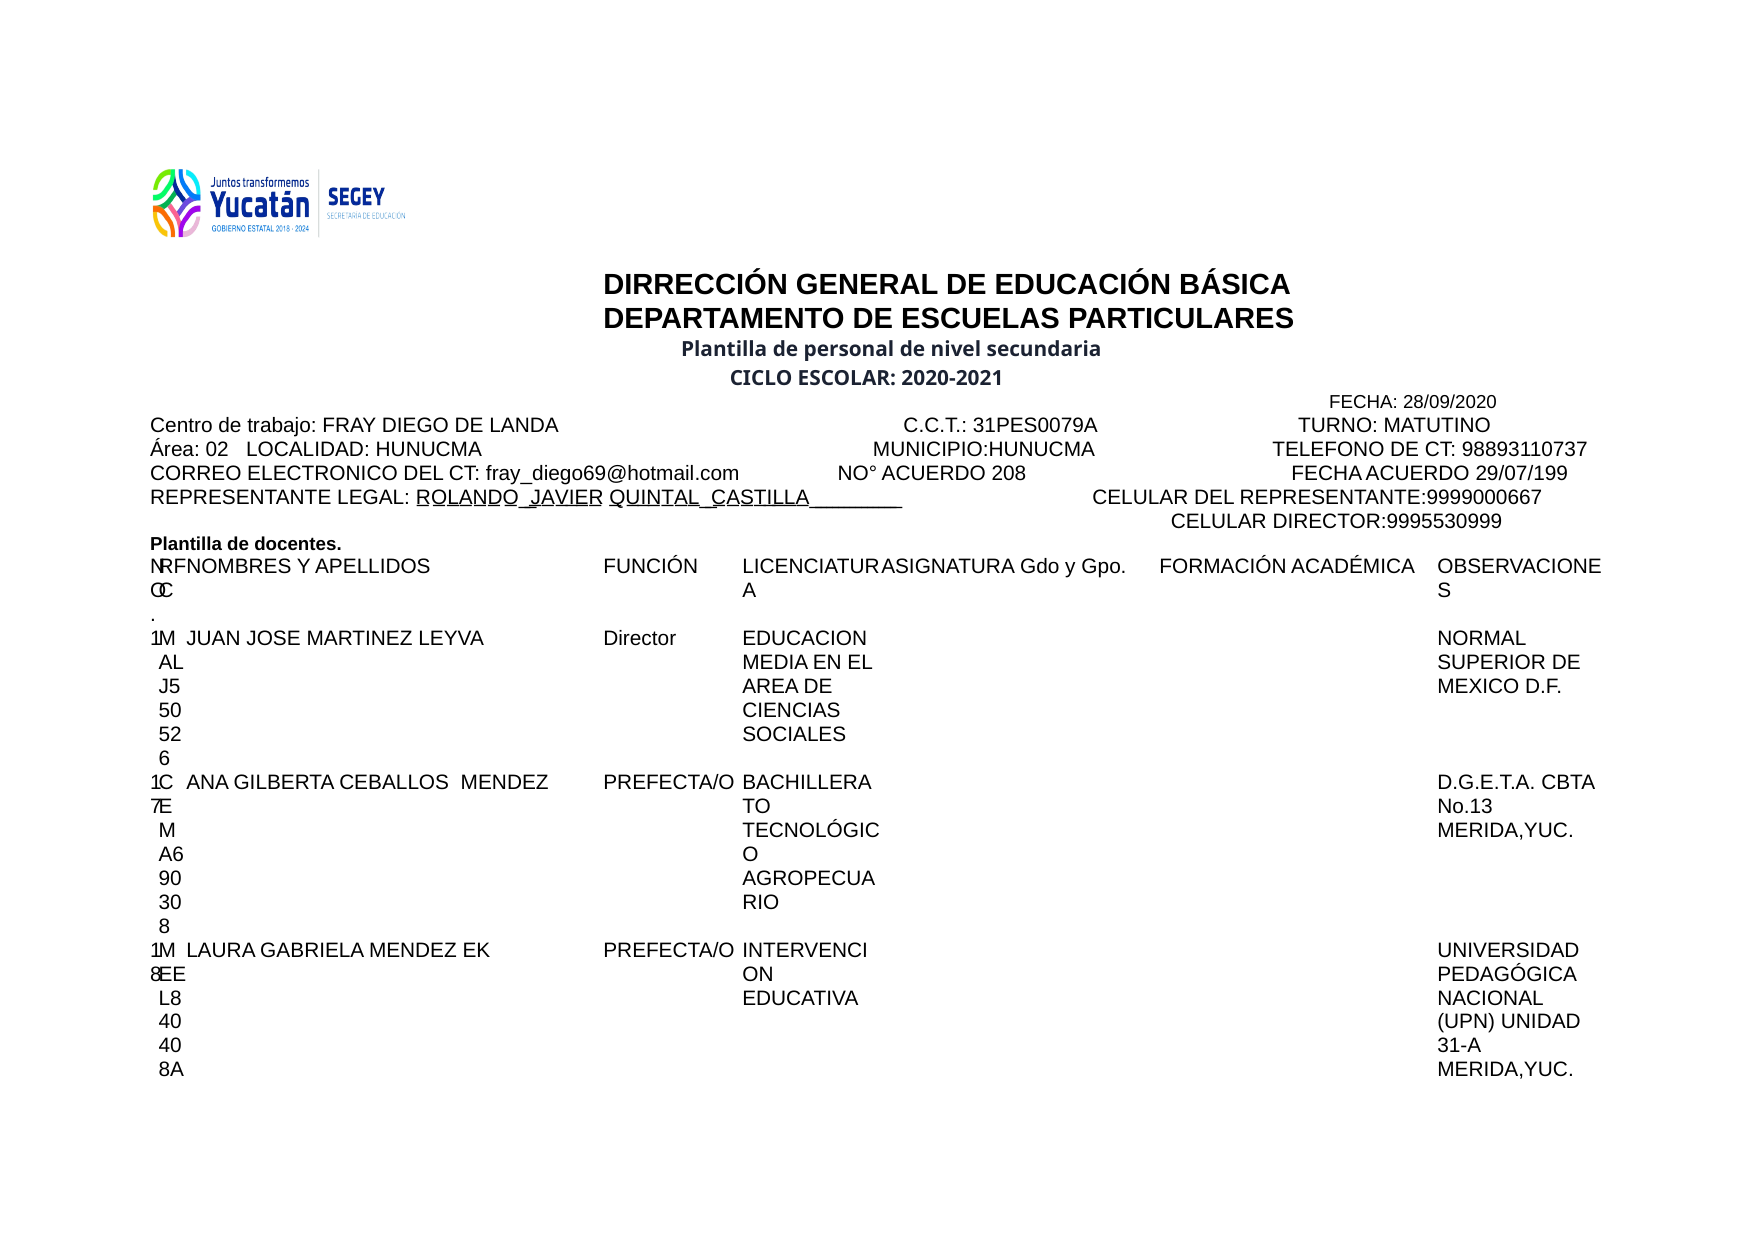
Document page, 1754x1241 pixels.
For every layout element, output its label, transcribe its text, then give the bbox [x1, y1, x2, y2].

table_cell INTERVENCION EDUCATIVA [742, 938, 881, 1081]
table_cell NORMAL SUPERIOR DE MEXICO D.F. [1437, 626, 1604, 770]
table_cell PREFECTA/O [603, 938, 742, 1081]
table_cell 1 [150, 626, 158, 770]
table_cell ANA GILBERTA CEBALLOS MENDEZ [186, 770, 603, 937]
table_cell EDUCACION MEDIA EN EL AREA DE CIENCIAS SOCIALES [742, 626, 881, 770]
text CICLO ESCOLAR: 2020-2021 [150, 363, 1604, 391]
table_header ASIGNATURA [881, 554, 1020, 626]
table_cell [1159, 626, 1437, 770]
table_cell [1159, 938, 1437, 1081]
table_header FUNCIÓN [603, 554, 742, 626]
text Centro de trabajo: FRAY DIEGO DE LANDA C.C.T.: 31PES0079A TURNO: MATUTINO [150, 413, 1604, 437]
table_cell MEEL840408AJA [158, 938, 186, 1081]
table_cell 17 [150, 770, 158, 937]
text Plantilla de docentes. [150, 532, 1604, 554]
table_cell [881, 626, 1020, 770]
table_header LICENCIATURA [742, 554, 881, 626]
table_cell Director [603, 626, 742, 770]
text Área: 02 LOCALIDAD: HUNUCMA MUNICIPIO:HUNUCMA TELEFONO DE CT: 98893110737 [150, 437, 1604, 461]
text CELULAR DIRECTOR:9995530999 [150, 508, 1604, 532]
text CORREO ELECTRONICO DEL CT: fray_diego69@hotmail.com NO° ACUERDO 208 FECHA ACUERDO 29/07/199 [150, 461, 1604, 484]
table_cell [1020, 770, 1159, 937]
text Plantilla de personal de nivel secundaria [150, 334, 1604, 363]
table_header Gdo y Gpo. [1020, 554, 1159, 626]
table_cell JUAN JOSE MARTINEZ LEYVA [186, 626, 603, 770]
table_cell [1020, 626, 1159, 770]
table_cell 18 [150, 938, 158, 1081]
table_header NO. [150, 554, 158, 626]
table_cell PREFECTA/O [603, 770, 742, 937]
table_cell UNIVERSIDAD PEDAGÓGICA NACIONAL (UPN) UNIDAD 31-A MERIDA,YUC. [1437, 938, 1604, 1081]
text DEPARTAMENTO DE ESCUELAS PARTICULARES [150, 301, 1604, 334]
table_cell [881, 938, 1020, 1081]
table_header NO. [153, 584, 158, 596]
table_cell BACHILLERATO TECNOLÓGICO AGROPECUARIO [742, 770, 881, 937]
table_cell [1020, 938, 1159, 1081]
text REPRESENTANTE LEGAL: R̲O̲L̲A̲N̲D̲O̲_̲J̲A̲V̲I̲E̲R̲ Q̲U̲I̲N̲T̲A̲L̲_̲C̲A̲S̲T̲I̲L̲L̲A̲_̲_̲_̲_̲_̲_̲_̲_ CELULAR DEL REPRESENTANTE:9999000667 [150, 484, 1604, 508]
table_cell CEMA690308 [158, 770, 186, 937]
table_cell D.G.E.T.A. CBTA No.13 MERIDA,YUC. [1437, 770, 1604, 937]
table_cell LAURA GABRIELA MENDEZ EK [186, 938, 603, 1081]
text FECHA: 28/09/2020 [150, 391, 1604, 413]
table_header FORMACIÓN ACADÉMICA [1159, 554, 1437, 626]
text DIRRECCIÓN GENERAL DE EDUCACIÓN BÁSICA [150, 267, 1604, 301]
table_header RFC [158, 554, 186, 626]
picture [150, 150, 408, 268]
table_cell [881, 770, 1020, 937]
table_cell [1159, 770, 1437, 937]
table_cell MALJ550526 [158, 626, 186, 770]
table_header OBSERVACIONES [1437, 554, 1604, 626]
table_header NOMBRES Y APELLIDOS [186, 554, 603, 626]
